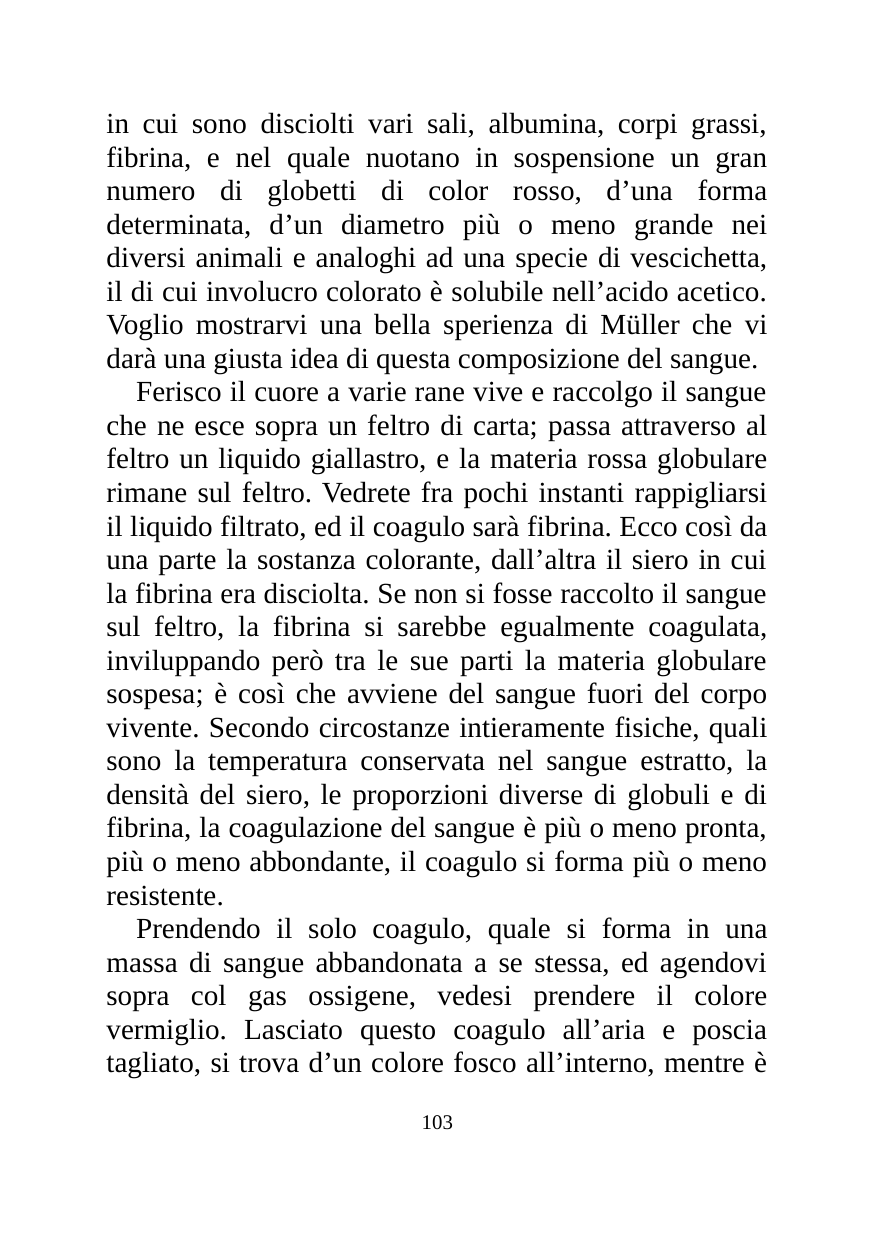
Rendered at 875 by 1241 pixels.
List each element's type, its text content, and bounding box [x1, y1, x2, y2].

text in cui sono disciolti vari sali, albumina, corpi grassi, fibrina, e nel quale nuotano in sospensione un gran numero di globetti di color rosso, d’una forma determinata, d’un diametro più o meno grande nei diversi animali e analoghi ad una specie di vescichetta, il di cui involucro colorato è solubile nell’acido acetico. Voglio mostrarvi una bella sperienza di Müller che vi darà una giusta idea di questa composizione del sangue. [106, 106, 768, 374]
text Prendendo il solo coagulo, quale si forma in una massa di sangue abbandonata a se stessa, ed agendovi sopra col gas ossigene, vedesi prendere il colore vermiglio. Lasciato questo coagulo all’aria e poscia tagliato, si trova d’un colore fosco all’interno, mentre è [106, 911, 768, 1079]
text Ferisco il cuore a varie rane vive e raccolgo il sangue che ne esce sopra un feltro di carta; passa attraverso al feltro un liquido giallastro, e la materia rossa globulare rimane sul feltro. Vedrete fra pochi instanti rappigliarsi il liquido filtrato, ed il coagulo sarà fibrina. Ecco così da una parte la sostanza colorante, dall’altra il siero in cui la fibrina era disciolta. Se non si fosse raccolto il sangue sul feltro, la fibrina si sarebbe egualmente coagulata, inviluppando però tra le sue parti la materia globulare sospesa; è così che avviene del sangue fuori del corpo vivente. Secondo circostanze intieramente fisiche, quali sono la temperatura conservata nel sangue estratto, la densità del siero, le proporzioni diverse di globuli e di fibrina, la coagulazione del sangue è più o meno pronta, più o meno abbondante, il coagulo si forma più o meno resistente. [106, 374, 768, 911]
